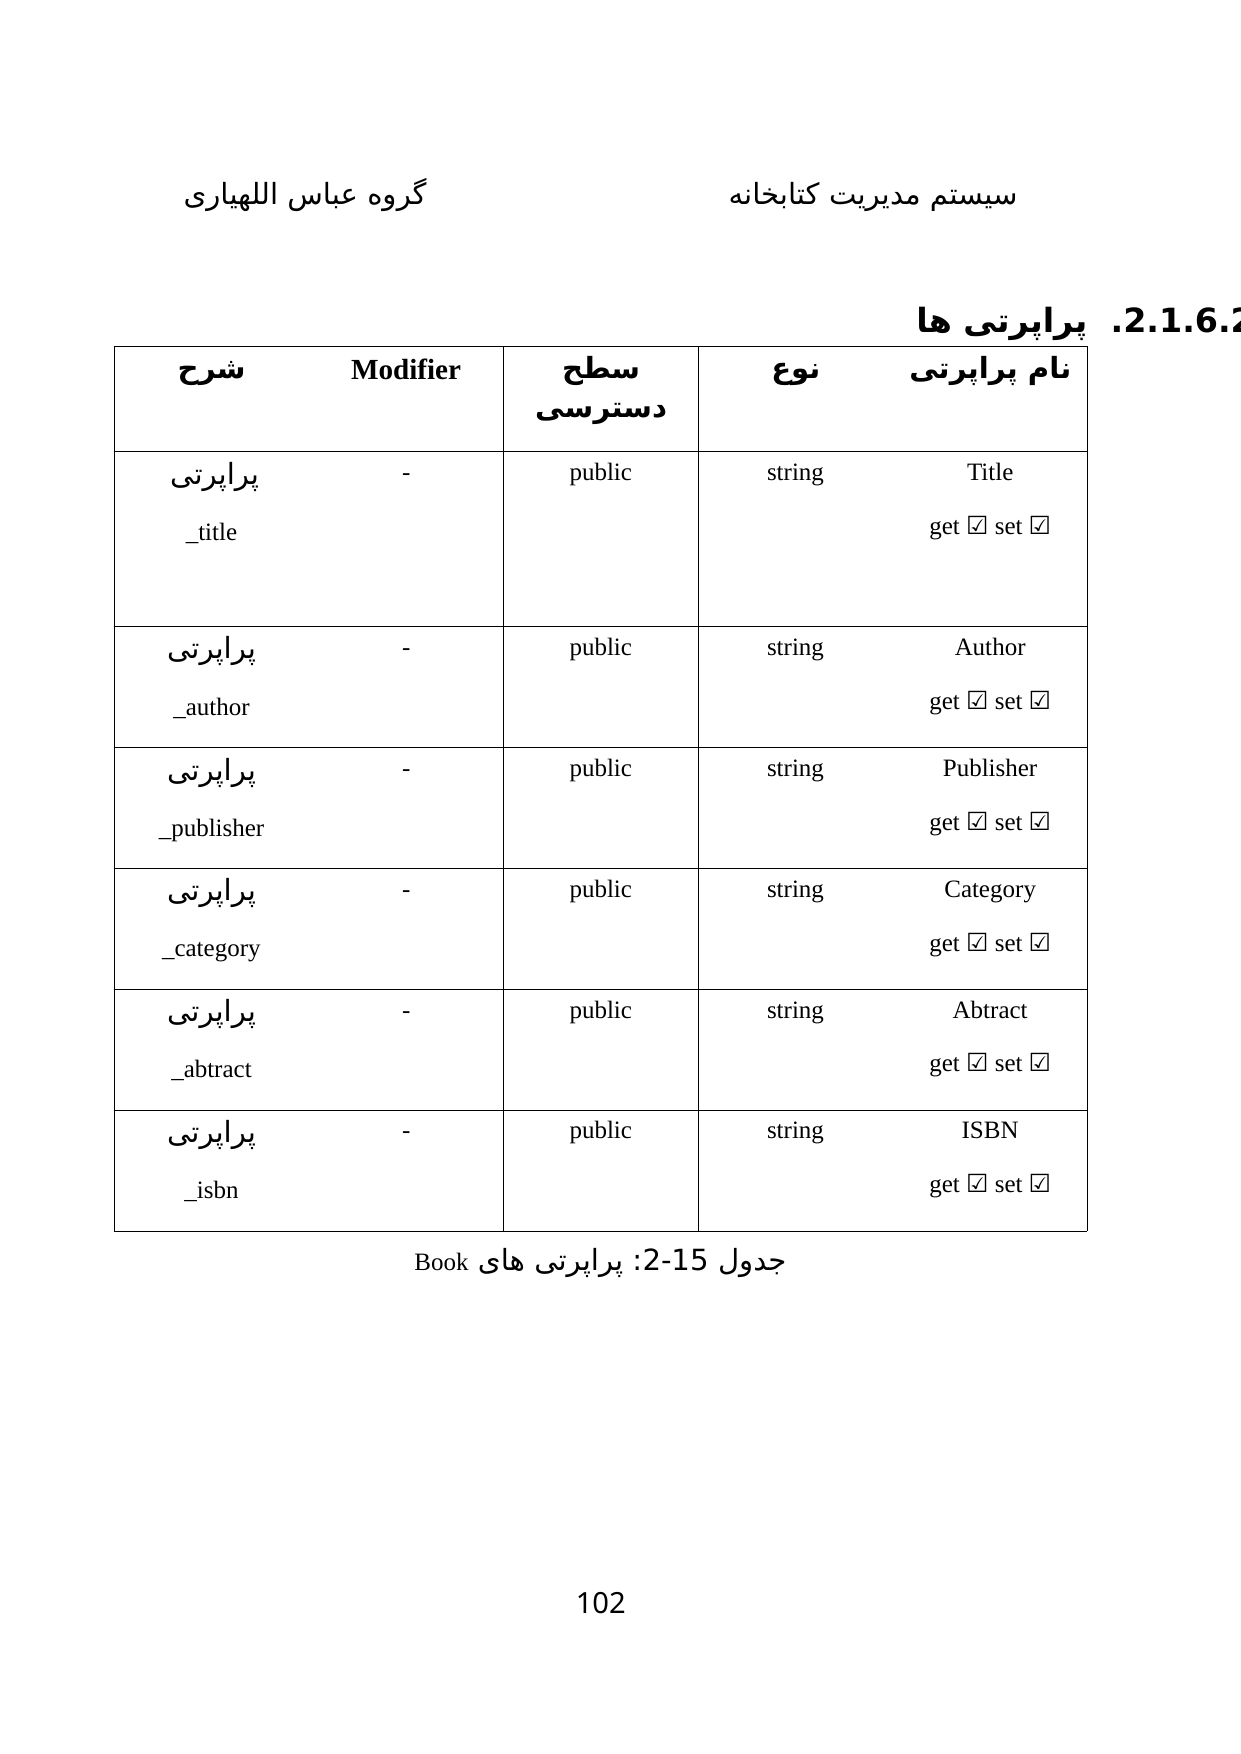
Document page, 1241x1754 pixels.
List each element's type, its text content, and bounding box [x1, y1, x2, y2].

table_cell پراپرتی _isbn [115, 1111, 308, 1231]
table_cell پراپرتی _abtract [115, 990, 308, 1110]
table_header سطح دسترسی [504, 347, 698, 451]
table_cell public [504, 1111, 698, 1231]
table_cell پراپرتی _publisher [115, 748, 308, 868]
table_cell string [699, 452, 893, 626]
table_header نام پراپرتی [893, 347, 1087, 451]
table_cell Author get ☑ set ☑ [893, 627, 1087, 747]
table_cell Abtract get ☑ set ☑ [893, 990, 1087, 1110]
table_cell string [699, 748, 893, 868]
table_cell public [504, 627, 698, 747]
table_cell پراپرتی _author [115, 627, 308, 747]
table_cell Publisher get ☑ set ☑ [893, 748, 1087, 868]
table_cell public [504, 990, 698, 1110]
table_cell public [504, 869, 698, 989]
subtitle پراپرتی ها [114, 301, 1087, 340]
table_cell - [309, 748, 503, 868]
table_cell public [504, 452, 698, 626]
table_cell Title get ☑ set ☑ [893, 452, 1087, 626]
table_cell - [309, 452, 503, 626]
table_cell پراپرتی _category [115, 869, 308, 989]
table_cell - [309, 869, 503, 989]
table_header نوع [699, 347, 893, 451]
table_cell - [309, 990, 503, 1110]
table_cell پراپرتی _title [115, 452, 308, 626]
table_cell - [309, 1111, 503, 1231]
table_header Modifier [309, 347, 503, 451]
table_cell Category get ☑ set ☑ [893, 869, 1087, 989]
table_cell ISBN get ☑ set ☑ [893, 1111, 1087, 1231]
text جدول 2-15: پراپرتی های Book [114, 1243, 1087, 1277]
table_cell public [504, 748, 698, 868]
table_cell - [309, 627, 503, 747]
table_cell string [699, 1111, 893, 1231]
table_cell string [699, 869, 893, 989]
table_cell string [699, 627, 893, 747]
table_header شرح [115, 347, 308, 451]
table_cell string [699, 990, 893, 1110]
